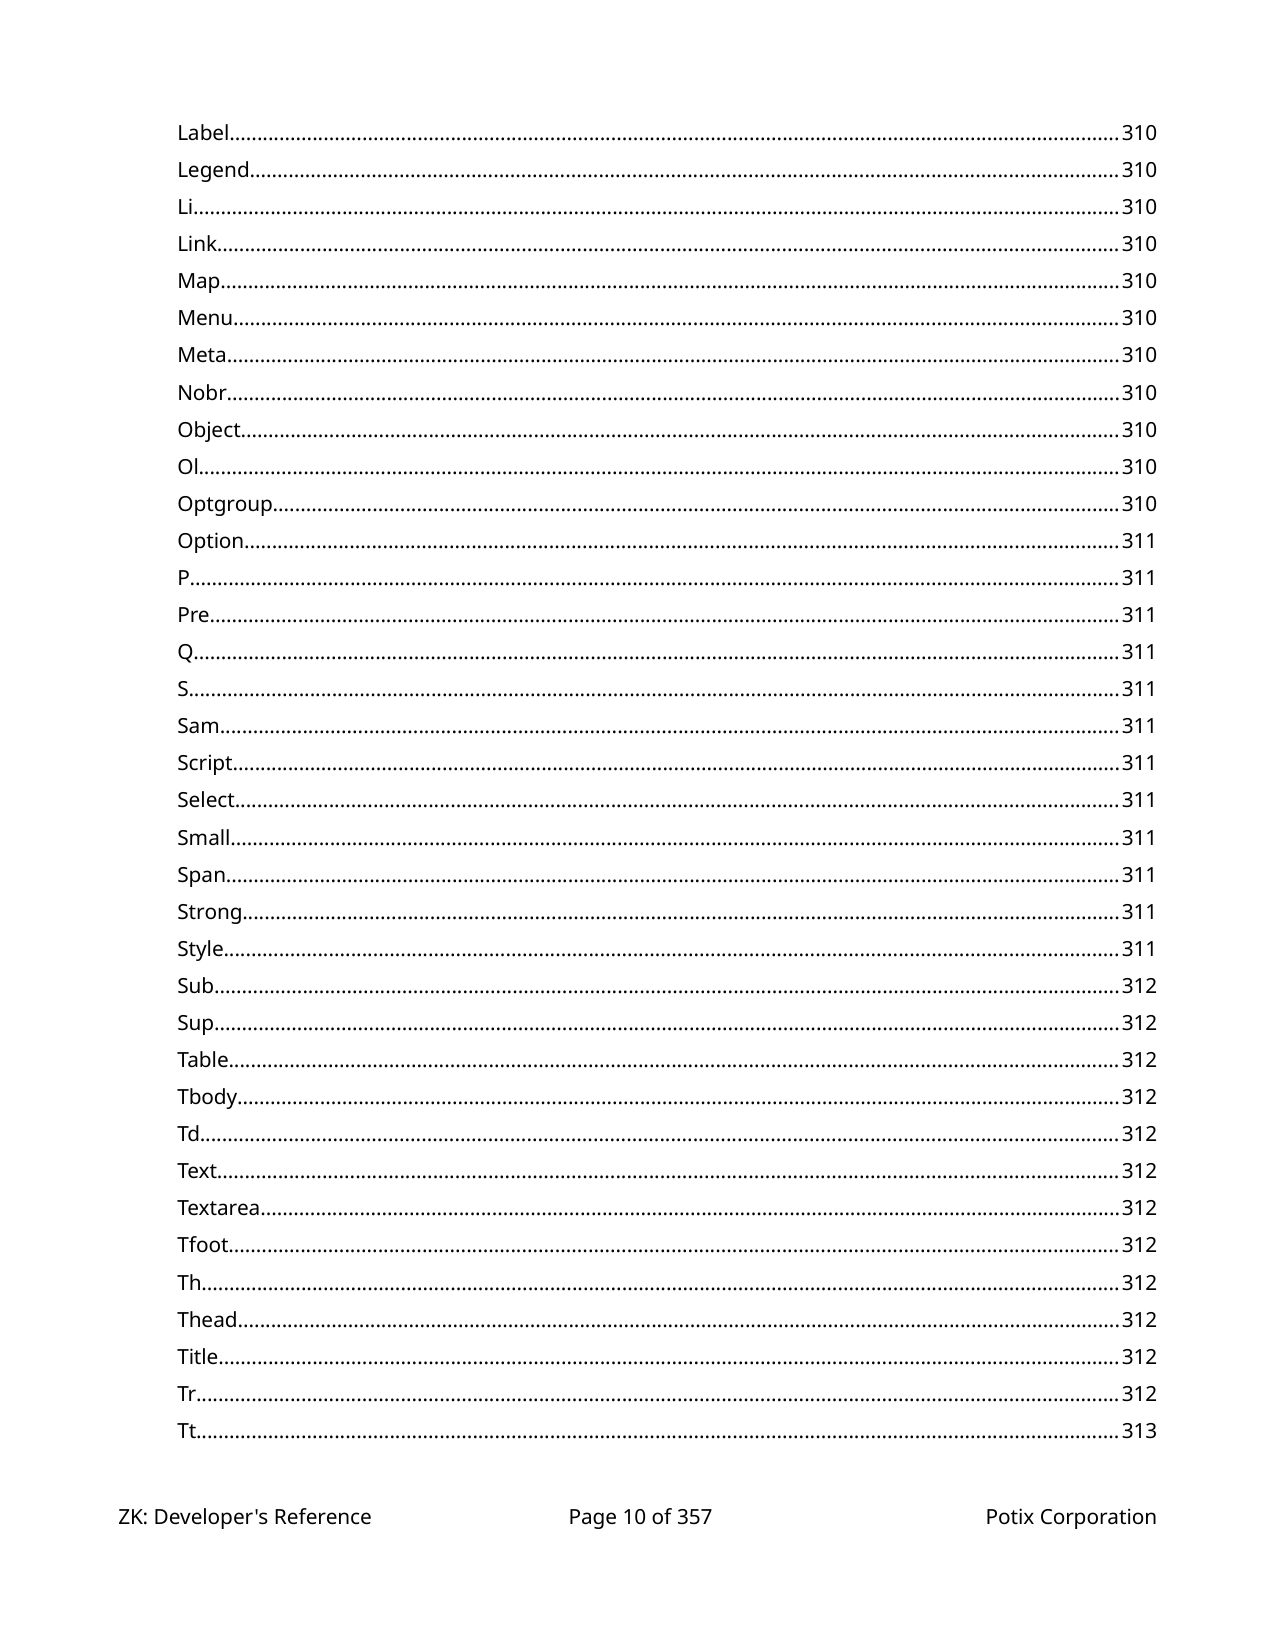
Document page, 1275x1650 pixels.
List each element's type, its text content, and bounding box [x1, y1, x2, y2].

text Text 312 [177, 1156, 1157, 1185]
text Select 311 [177, 786, 1157, 814]
text Object 310 [177, 415, 1157, 443]
text Td 312 [177, 1119, 1157, 1148]
text S 311 [177, 674, 1157, 703]
text Sam 311 [177, 711, 1157, 740]
text Option 311 [177, 526, 1157, 554]
text Nobr 310 [177, 378, 1157, 406]
text Q 311 [177, 637, 1157, 666]
text Ol 310 [177, 452, 1157, 480]
text P 311 [177, 563, 1157, 591]
text Meta 310 [177, 341, 1157, 369]
text Script 311 [177, 748, 1157, 777]
text Menu 310 [177, 303, 1157, 332]
text Textarea 312 [177, 1193, 1157, 1222]
text Style 311 [177, 934, 1157, 962]
text Table 312 [177, 1045, 1157, 1073]
text Optgroup 310 [177, 489, 1157, 517]
text Span 311 [177, 860, 1157, 888]
text Link 310 [177, 229, 1157, 258]
text Li 310 [177, 192, 1157, 221]
text Strong 311 [177, 897, 1157, 925]
text Sup 312 [177, 1008, 1157, 1036]
text Small 311 [177, 823, 1157, 851]
text Label 310 [177, 118, 1157, 146]
text Pre 311 [177, 600, 1157, 628]
text Tfoot 312 [177, 1231, 1157, 1259]
text Map 310 [177, 266, 1157, 295]
text Tbody 312 [177, 1082, 1157, 1111]
text Tt 313 [177, 1416, 1157, 1444]
text Title 312 [177, 1342, 1157, 1370]
text Tr 312 [177, 1379, 1157, 1407]
text Legend 310 [177, 155, 1157, 183]
text Thead 312 [177, 1305, 1157, 1333]
text Sub 312 [177, 971, 1157, 999]
text Th 312 [177, 1268, 1157, 1296]
